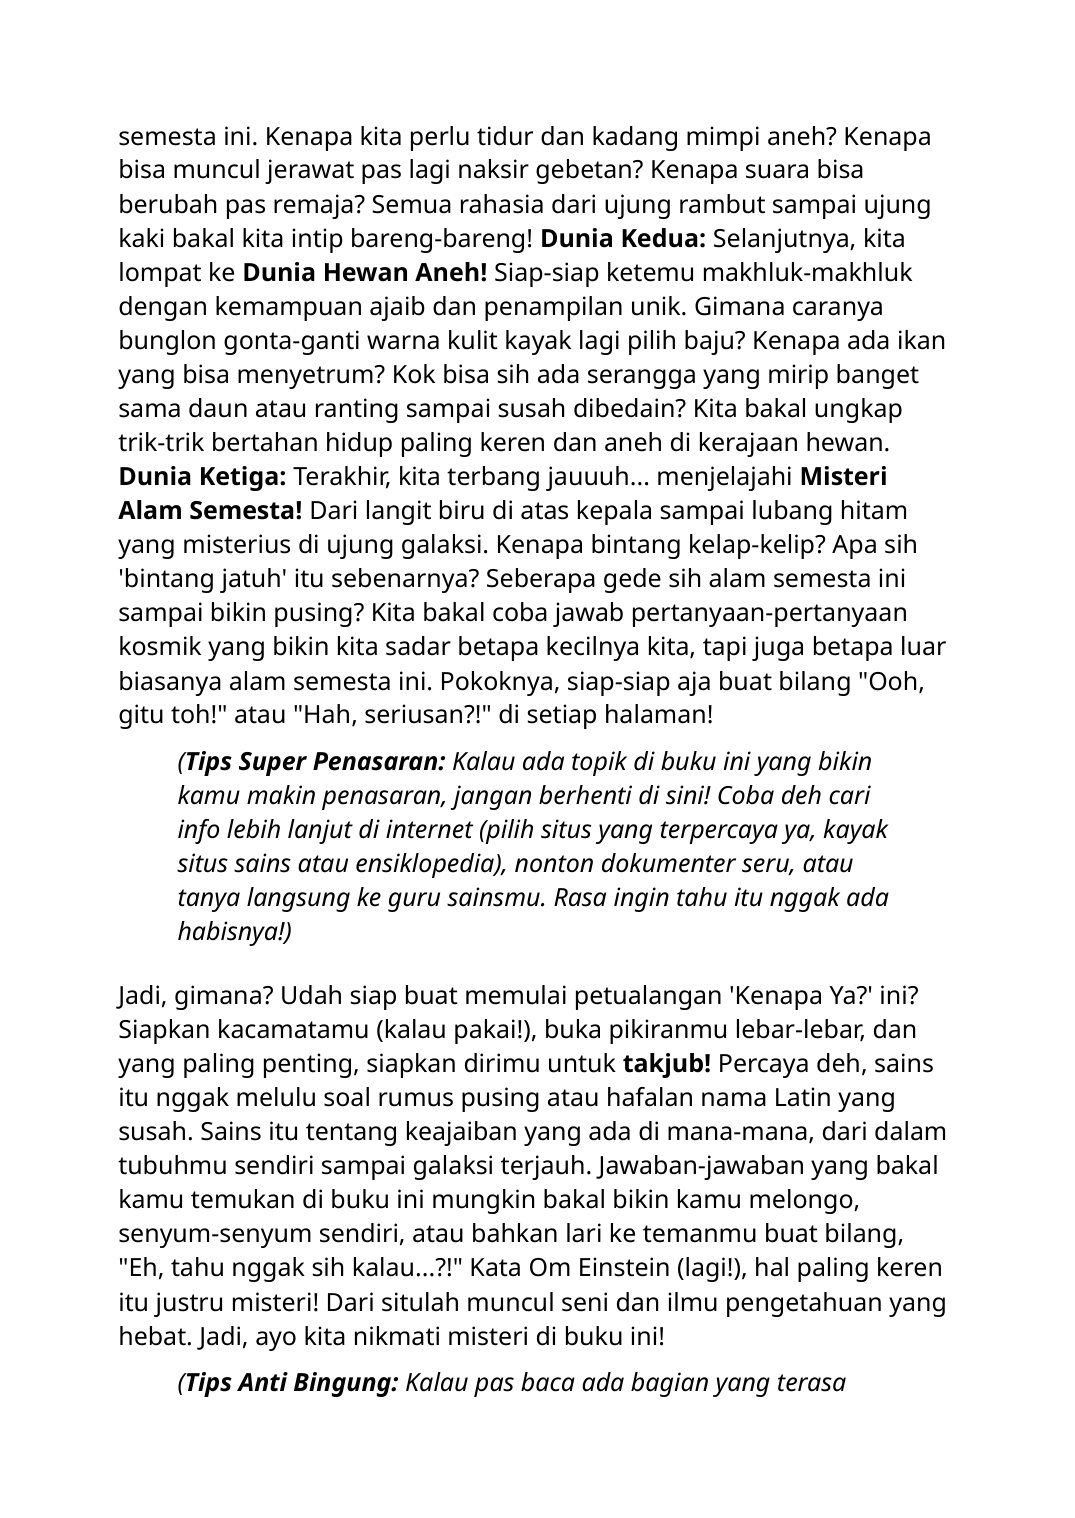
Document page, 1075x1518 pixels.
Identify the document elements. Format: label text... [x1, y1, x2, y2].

text semesta ini. Kenapa kita perlu tidur dan kadang mimpi aneh? Kenapa bisa muncul jerawat pas lagi naksir gebetan? Kenapa suara bisa berubah pas remaja? Semua rahasia dari ujung rambut sampai ujung kaki bakal kita intip bareng-bareng! Dunia Kedua: Selanjutnya, kita lompat ke Dunia Hewan Aneh! Siap-siap ketemu makhluk-makhluk dengan kemampuan ajaib dan penampilan unik. Gimana caranya bunglon gonta-ganti warna kulit kayak lagi pilih baju? Kenapa ada ikan yang bisa menyetrum? Kok bisa sih ada serangga yang mirip banget sama daun atau ranting sampai susah dibedain? Kita bakal ungkap trik-trik bertahan hidup paling keren dan aneh di kerajaan hewan. Dunia Ketiga: Terakhir, kita terbang jauuuh... menjelajahi Misteri Alam Semesta! Dari langit biru di atas kepala sampai lubang hitam yang misterius di ujung galaksi. Kenapa bintang kelap-kelip? Apa sih 'bintang jatuh' itu sebenarnya? Seberapa gede sih alam semesta ini sampai bikin pusing? Kita bakal coba jawab pertanyaan-pertanyaan kosmik yang bikin kita sadar betapa kecilnya kita, tapi juga betapa luar biasanya alam semesta ini. Pokoknya, siap-siap aja buat bilang "Ooh, gitu toh!" atau "Hah, seriusan?!" di setiap halaman! [118, 118, 957, 731]
text (Tips Anti Bingung: Kalau pas baca ada bagian yang terasa [177, 1365, 898, 1399]
text Jadi, gimana? Udah siap buat memulai petualangan 'Kenapa Ya?' ini? Siapkan kacamatamu (kalau pakai!), buka pikiranmu lebar-lebar, dan yang paling penting, siapkan dirimu untuk takjub! Percaya deh, sains itu nggak melulu soal rumus pusing atau hafalan nama Latin yang susah. Sains itu tentang keajaiban yang ada di mana-mana, dari dalam tubuhmu sendiri sampai galaksi terjauh. Jawaban-jawaban yang bakal kamu temukan di buku ini mungkin bakal bikin kamu melongo, senyum-senyum sendiri, atau bahkan lari ke temanmu buat bilang, "Eh, tahu nggak sih kalau...?!" Kata Om Einstein (lagi!), hal paling keren itu justru misteri! Dari situlah muncul seni dan ilmu pengetahuan yang hebat. Jadi, ayo kita nikmati misteri di buku ini! [118, 978, 957, 1352]
text (Tips Super Penasaran: Kalau ada topik di buku ini yang bikin kamu makin penasaran, jangan berhenti di sini! Coba deh cari info lebih lanjut di internet (pilih situs yang terpercaya ya, kayak situs sains atau ensiklopedia), nonton dokumenter seru, atau tanya langsung ke guru sainsmu. Rasa ingin tahu itu nggak ada habisnya!) [177, 744, 898, 948]
